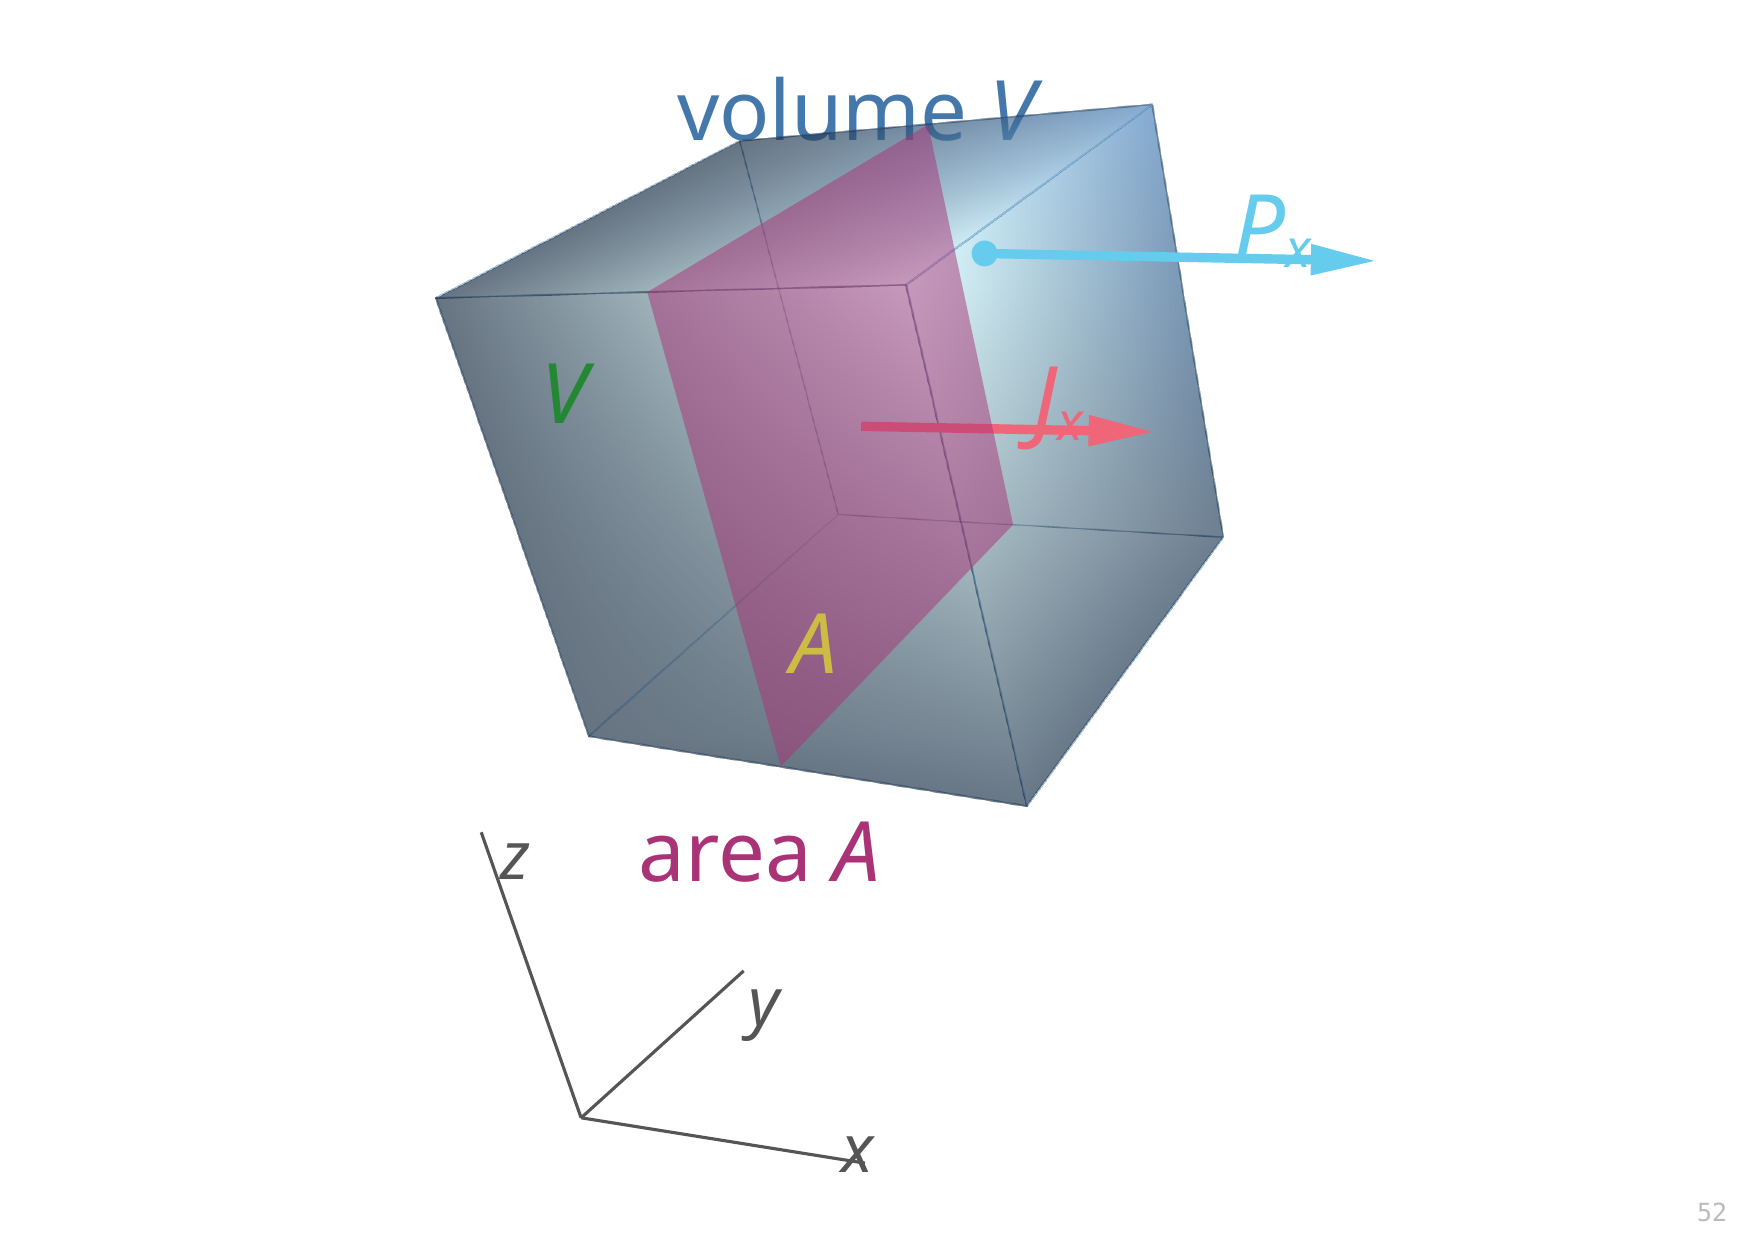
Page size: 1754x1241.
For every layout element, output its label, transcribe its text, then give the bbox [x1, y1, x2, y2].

text_box Jx [1017, 327, 1105, 425]
text_box y [733, 946, 775, 1029]
text_box volume V [662, 43, 1054, 142]
text_box [647, 124, 1014, 767]
text_box V [526, 327, 617, 426]
text_box x [827, 1094, 868, 1176]
text_box area A [623, 784, 890, 883]
text_box z [486, 801, 525, 883]
text_box Px [1218, 154, 1332, 254]
text_box A [775, 577, 866, 676]
